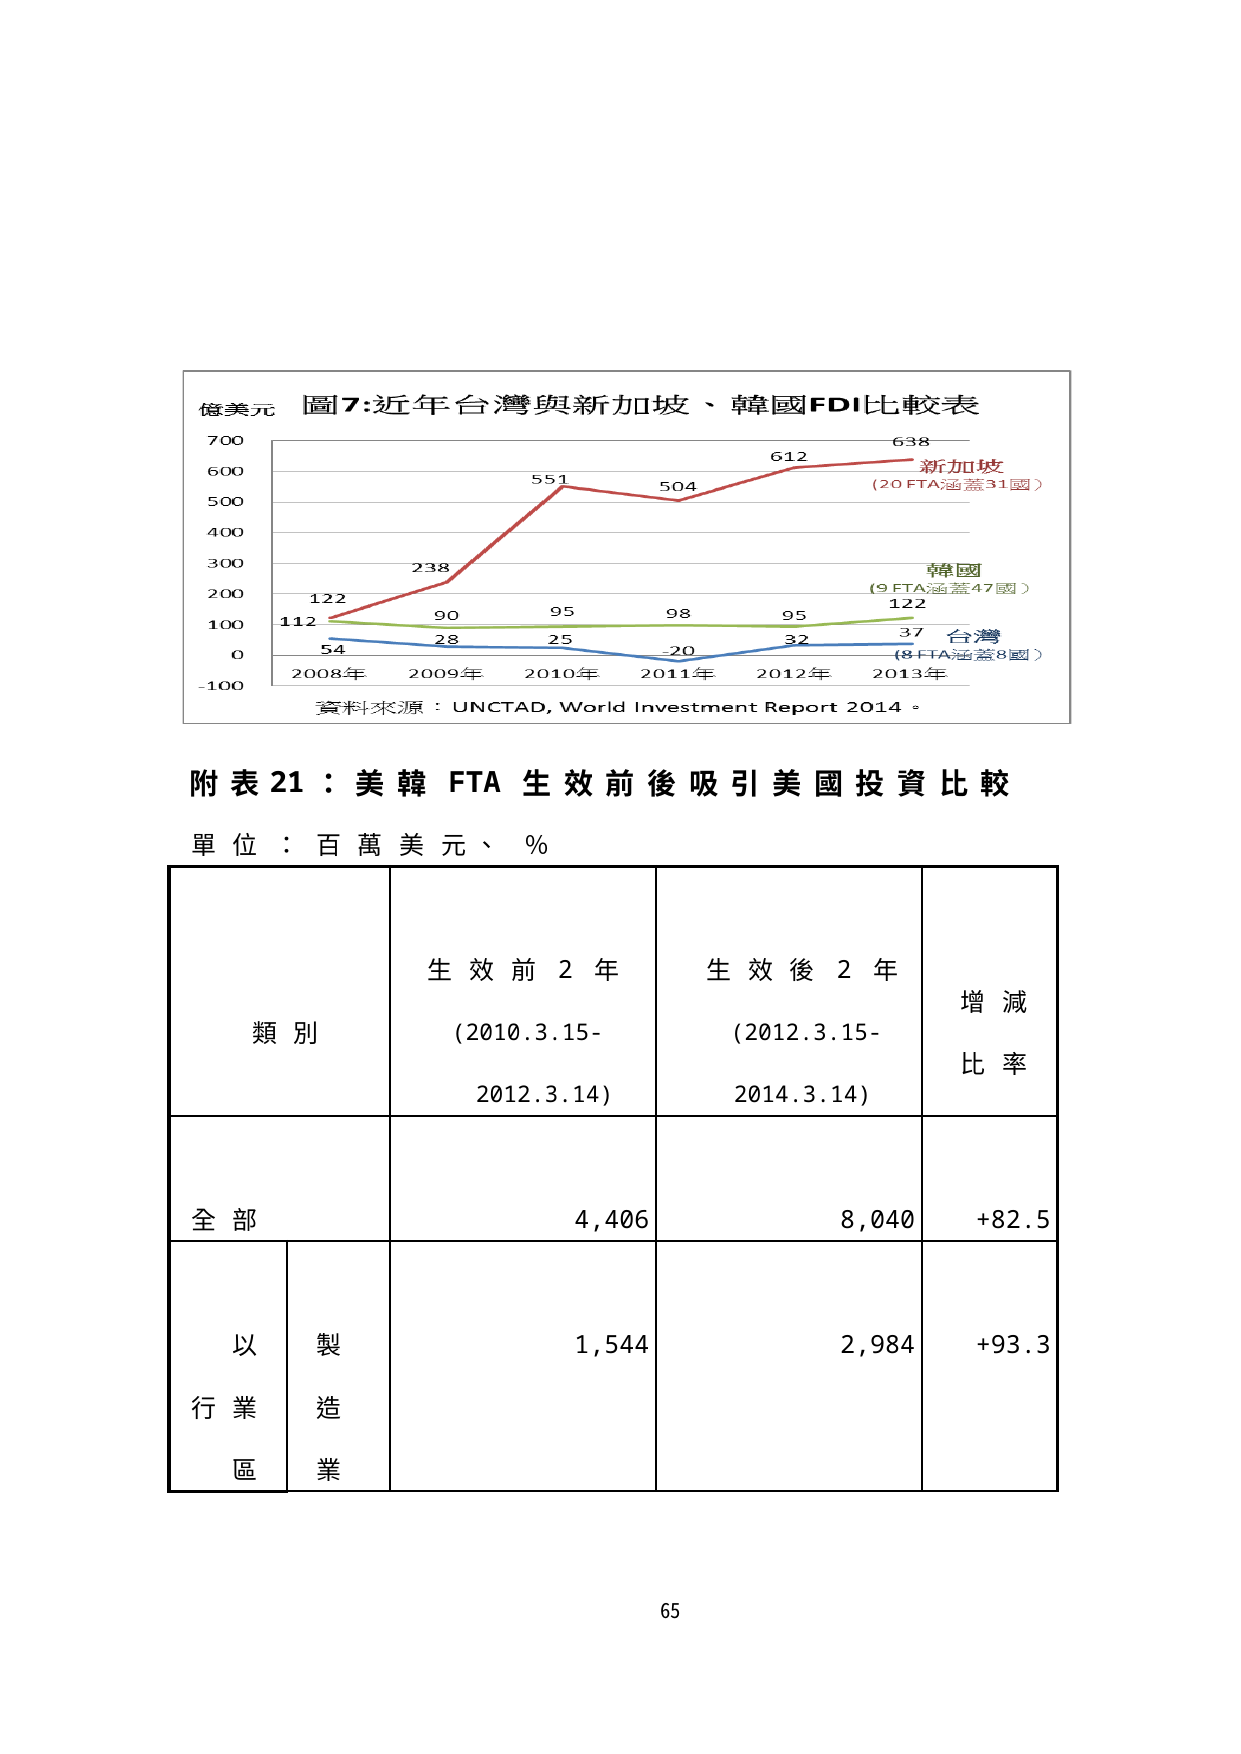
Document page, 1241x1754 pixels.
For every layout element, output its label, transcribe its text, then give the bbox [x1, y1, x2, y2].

table_cell 全部 [171, 1117, 389, 1240]
table_header 生效前2年 (2010.3.15-2012.3.14) [391, 868, 655, 1115]
table_cell 2,984 [657, 1242, 921, 1490]
table_cell 1,544 [391, 1242, 655, 1490]
table_cell 以行業 區 [171, 1242, 286, 1490]
table_cell +82.5 [923, 1117, 1056, 1240]
table_header 類別 [171, 868, 389, 1115]
table_header 生效後2年 (2012.3.15-2014.3.14) [657, 868, 921, 1115]
table_cell 8,040 [657, 1117, 921, 1240]
table_cell +93.3 [923, 1242, 1056, 1490]
table_header 增減比率 [923, 868, 1056, 1115]
table_cell 製造業 [288, 1242, 389, 1490]
text 附表21：美韓FTA生效前後吸引美國投資比較 單位：百萬美元、％ [180, 740, 1058, 865]
table_cell 4,406 [391, 1117, 655, 1240]
